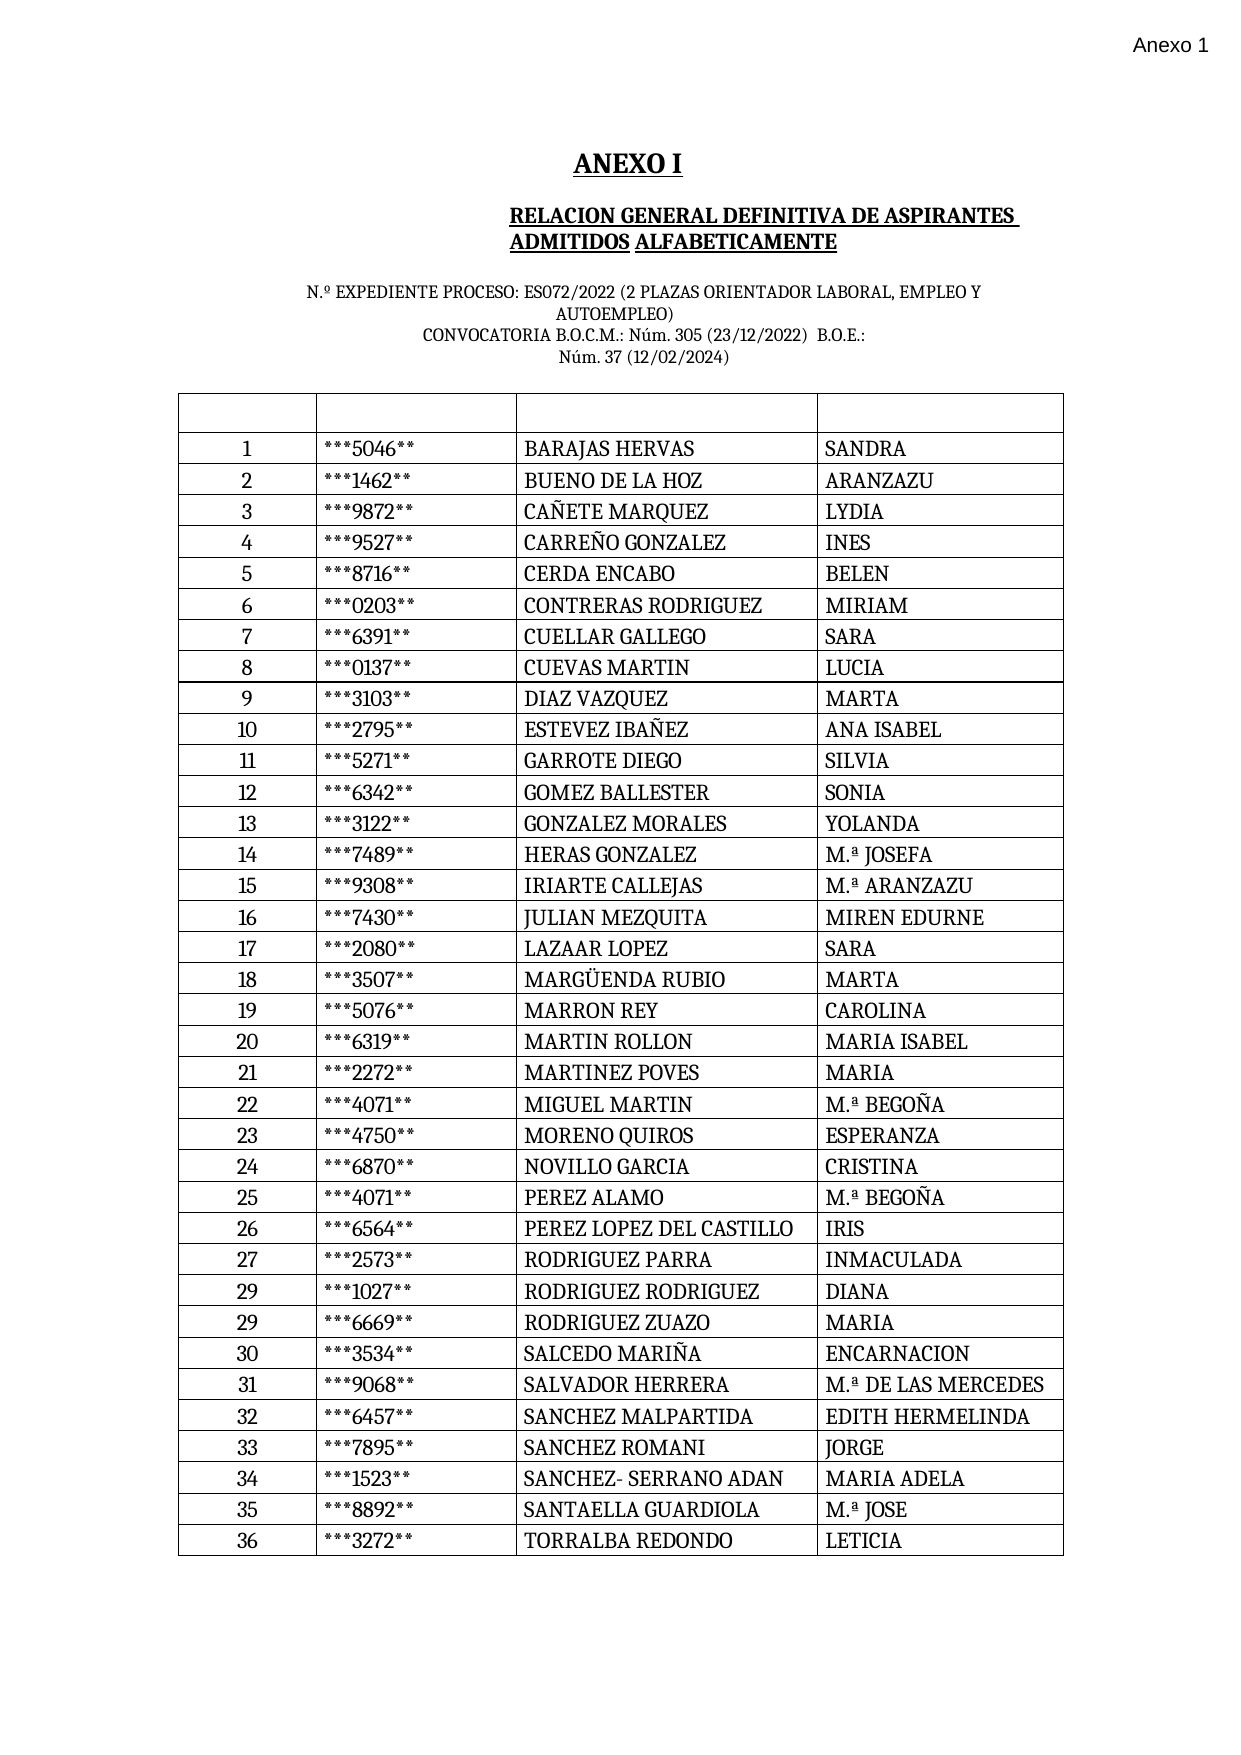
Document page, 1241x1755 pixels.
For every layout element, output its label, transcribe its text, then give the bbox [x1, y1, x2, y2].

table_cell 4 [179, 526, 316, 557]
table_cell ***4071** [317, 1088, 516, 1118]
table_cell CAÑETE MARQUEZ [517, 495, 817, 525]
table_cell 8 [179, 651, 316, 681]
table_cell BELEN [818, 558, 1063, 588]
table_cell 23 [179, 1119, 316, 1149]
table_cell ***3534** [317, 1338, 516, 1368]
table_cell MARTA [818, 963, 1063, 993]
table_cell MARTIN ROLLON [517, 1026, 817, 1056]
table_cell LETICIA [818, 1525, 1063, 1555]
table_cell EDITH HERMELINDA [818, 1400, 1063, 1430]
table_cell JULIAN MEZQUITA [517, 901, 817, 931]
table_cell ***6391** [317, 620, 516, 650]
table_cell ***5046** [317, 433, 516, 463]
table_cell ***0137** [317, 651, 516, 681]
table_cell ENCARNACION [818, 1338, 1063, 1368]
table_cell DIANA [818, 1275, 1063, 1305]
table_cell 36 [179, 1525, 316, 1555]
table_cell CERDA ENCABO [517, 558, 817, 588]
subtitle RELACION GENERAL DEFINITIVA DE ASPIRANTES ADMITIDOS ALFABETICAMENTE [509, 203, 1134, 255]
table_cell ***3103** [317, 683, 516, 712]
table_cell 6 [179, 589, 316, 619]
table_cell MARIA [818, 1057, 1063, 1087]
table_cell 2 [179, 464, 316, 494]
table_cell SANCHEZ- SERRANO ADAN [517, 1462, 817, 1493]
table_cell SANCHEZ ROMANI [517, 1431, 817, 1461]
table_cell 10 [179, 714, 316, 744]
table_cell ***6342** [317, 776, 516, 806]
table_cell 24 [179, 1150, 316, 1181]
table_cell JORGE [818, 1431, 1063, 1461]
table_cell CONTRERAS RODRIGUEZ [517, 589, 817, 619]
table_cell ***6669** [317, 1306, 516, 1337]
table_cell 1 [179, 433, 316, 463]
table_cell MORENO QUIROS [517, 1119, 817, 1149]
table_cell 19 [179, 994, 316, 1024]
table_cell TORRALBA REDONDO [517, 1525, 817, 1555]
table_cell 14 [179, 838, 316, 868]
table_cell ***9308** [317, 870, 516, 899]
table_cell ***1523** [317, 1462, 516, 1493]
table_cell ***0203** [317, 589, 516, 619]
table_cell M.ª DE LAS MERCEDES [818, 1369, 1063, 1399]
table_cell ***5076** [317, 994, 516, 1024]
table_cell MIREN EDURNE [818, 901, 1063, 931]
table_cell GONZALEZ MORALES [517, 807, 817, 837]
table_cell CUELLAR GALLEGO [517, 620, 817, 650]
table_cell CARREÑO GONZALEZ [517, 526, 817, 557]
table_cell INMACULADA [818, 1244, 1063, 1274]
table_cell ***4750** [317, 1119, 516, 1149]
table_header DNI [317, 394, 516, 432]
table_cell DIAZ VAZQUEZ [517, 683, 817, 712]
table_cell SANCHEZ MALPARTIDA [517, 1400, 817, 1430]
table_cell 21 [179, 1057, 316, 1087]
table_cell ***2080** [317, 932, 516, 962]
table_cell 16 [179, 901, 316, 931]
table_cell M.ª BEGOÑA [818, 1182, 1063, 1212]
table_cell 31 [179, 1369, 316, 1399]
table_cell SALCEDO MARIÑA [517, 1338, 817, 1368]
table_cell ESTEVEZ IBAÑEZ [517, 714, 817, 744]
subtitle ANEXO I [162, 147, 1094, 181]
table_cell LUCIA [818, 651, 1063, 681]
table_cell MARTA [818, 683, 1063, 712]
table_cell SANDRA [818, 433, 1063, 463]
table_cell MIRIAM [818, 589, 1063, 619]
table_cell ***6319** [317, 1026, 516, 1056]
table_cell CAROLINA [818, 994, 1063, 1024]
table_cell ***2272** [317, 1057, 516, 1087]
table_cell 25 [179, 1182, 316, 1212]
table_cell INES [818, 526, 1063, 557]
table_cell ARANZAZU [818, 464, 1063, 494]
table_cell LYDIA [818, 495, 1063, 525]
table_cell 22 [179, 1088, 316, 1118]
table_header APELLIDOS [517, 394, 817, 432]
table_cell MARIA [818, 1306, 1063, 1337]
table_cell 27 [179, 1244, 316, 1274]
text CONVOCATORIA B.O.C.M.: Núm. 305 (23/12/2022) B.O.E.: Núm. 37 (12/02/2024) [417, 325, 871, 368]
table_cell SALVADOR HERRERA [517, 1369, 817, 1399]
table_cell IRIARTE CALLEJAS [517, 870, 817, 899]
table_cell GOMEZ BALLESTER [517, 776, 817, 806]
table_cell M.ª ARANZAZU [818, 870, 1063, 899]
table_cell M.ª BEGOÑA [818, 1088, 1063, 1118]
table_cell ***6457** [317, 1400, 516, 1430]
table_cell ***9872** [317, 495, 516, 525]
table_cell ***9068** [317, 1369, 516, 1399]
table_cell SONIA [818, 776, 1063, 806]
table_cell SILVIA [818, 745, 1063, 775]
table_cell ***3272** [317, 1525, 516, 1555]
table_cell LAZAAR LOPEZ [517, 932, 817, 962]
table_cell SANTAELLA GUARDIOLA [517, 1494, 817, 1524]
table_cell 7 [179, 620, 316, 650]
table_cell 13 [179, 807, 316, 837]
table_cell 29 [179, 1275, 316, 1305]
table_cell SARA [818, 932, 1063, 962]
table_cell GARROTE DIEGO [517, 745, 817, 775]
table_cell 18 [179, 963, 316, 993]
text AUTOEMPLEO) [154, 303, 1076, 325]
table_cell 11 [179, 745, 316, 775]
table_cell ***3122** [317, 807, 516, 837]
table_cell RODRIGUEZ PARRA [517, 1244, 817, 1274]
table_cell ***7430** [317, 901, 516, 931]
table_cell ***2573** [317, 1244, 516, 1274]
table_cell ***5271** [317, 745, 516, 775]
table_cell 30 [179, 1338, 316, 1368]
table_cell CUEVAS MARTIN [517, 651, 817, 681]
table_cell PEREZ LOPEZ DEL CASTILLO [517, 1213, 817, 1243]
table_cell MARRON REY [517, 994, 817, 1024]
table_cell 17 [179, 932, 316, 962]
table_cell M.ª JOSEFA [818, 838, 1063, 868]
table_cell M.ª JOSE [818, 1494, 1063, 1524]
table_cell ***4071** [317, 1182, 516, 1212]
table_cell 26 [179, 1213, 316, 1243]
table_header N.º [179, 394, 316, 432]
table_cell ***7895** [317, 1431, 516, 1461]
table_cell ***9527** [317, 526, 516, 557]
table_cell ***3507** [317, 963, 516, 993]
table_cell ESPERANZA [818, 1119, 1063, 1149]
table_cell 3 [179, 495, 316, 525]
table_cell IRIS [818, 1213, 1063, 1243]
table_cell NOVILLO GARCIA [517, 1150, 817, 1181]
table_cell ***6564** [317, 1213, 516, 1243]
table_cell ***7489** [317, 838, 516, 868]
table_cell 9 [179, 683, 316, 712]
table_cell RODRIGUEZ ZUAZO [517, 1306, 817, 1337]
table_cell CRISTINA [818, 1150, 1063, 1181]
table_cell HERAS GONZALEZ [517, 838, 817, 868]
table_cell SARA [818, 620, 1063, 650]
table_cell ***6870** [317, 1150, 516, 1181]
table_cell RODRIGUEZ RODRIGUEZ [517, 1275, 817, 1305]
table_cell 12 [179, 776, 316, 806]
table_cell ***8892** [317, 1494, 516, 1524]
table_header NOMBRE [818, 394, 1063, 432]
table_cell 5 [179, 558, 316, 588]
table_cell MIGUEL MARTIN [517, 1088, 817, 1118]
table_cell 34 [179, 1462, 316, 1493]
table_cell BUENO DE LA HOZ [517, 464, 817, 494]
table_cell MARIA ADELA [818, 1462, 1063, 1493]
table_cell ANA ISABEL [818, 714, 1063, 744]
table_cell BARAJAS HERVAS [517, 433, 817, 463]
table_cell 35 [179, 1494, 316, 1524]
table_cell MARIA ISABEL [818, 1026, 1063, 1056]
table_cell 29 [179, 1306, 316, 1337]
table_cell 33 [179, 1431, 316, 1461]
table_cell MARTINEZ POVES [517, 1057, 817, 1087]
table_cell ***1462** [317, 464, 516, 494]
table_cell 32 [179, 1400, 316, 1430]
table_cell ***2795** [317, 714, 516, 744]
table_cell ***8716** [317, 558, 516, 588]
text N.º EXPEDIENTE PROCESO: ES072/2022 (2 PLAZAS ORIENTADOR LABORAL, EMPLEO Y [194, 282, 1094, 303]
table_cell YOLANDA [818, 807, 1063, 837]
table_cell 20 [179, 1026, 316, 1056]
table_cell ***1027** [317, 1275, 516, 1305]
table_cell PEREZ ALAMO [517, 1182, 817, 1212]
table_cell MARGÜENDA RUBIO [517, 963, 817, 993]
table_cell 15 [179, 870, 316, 899]
